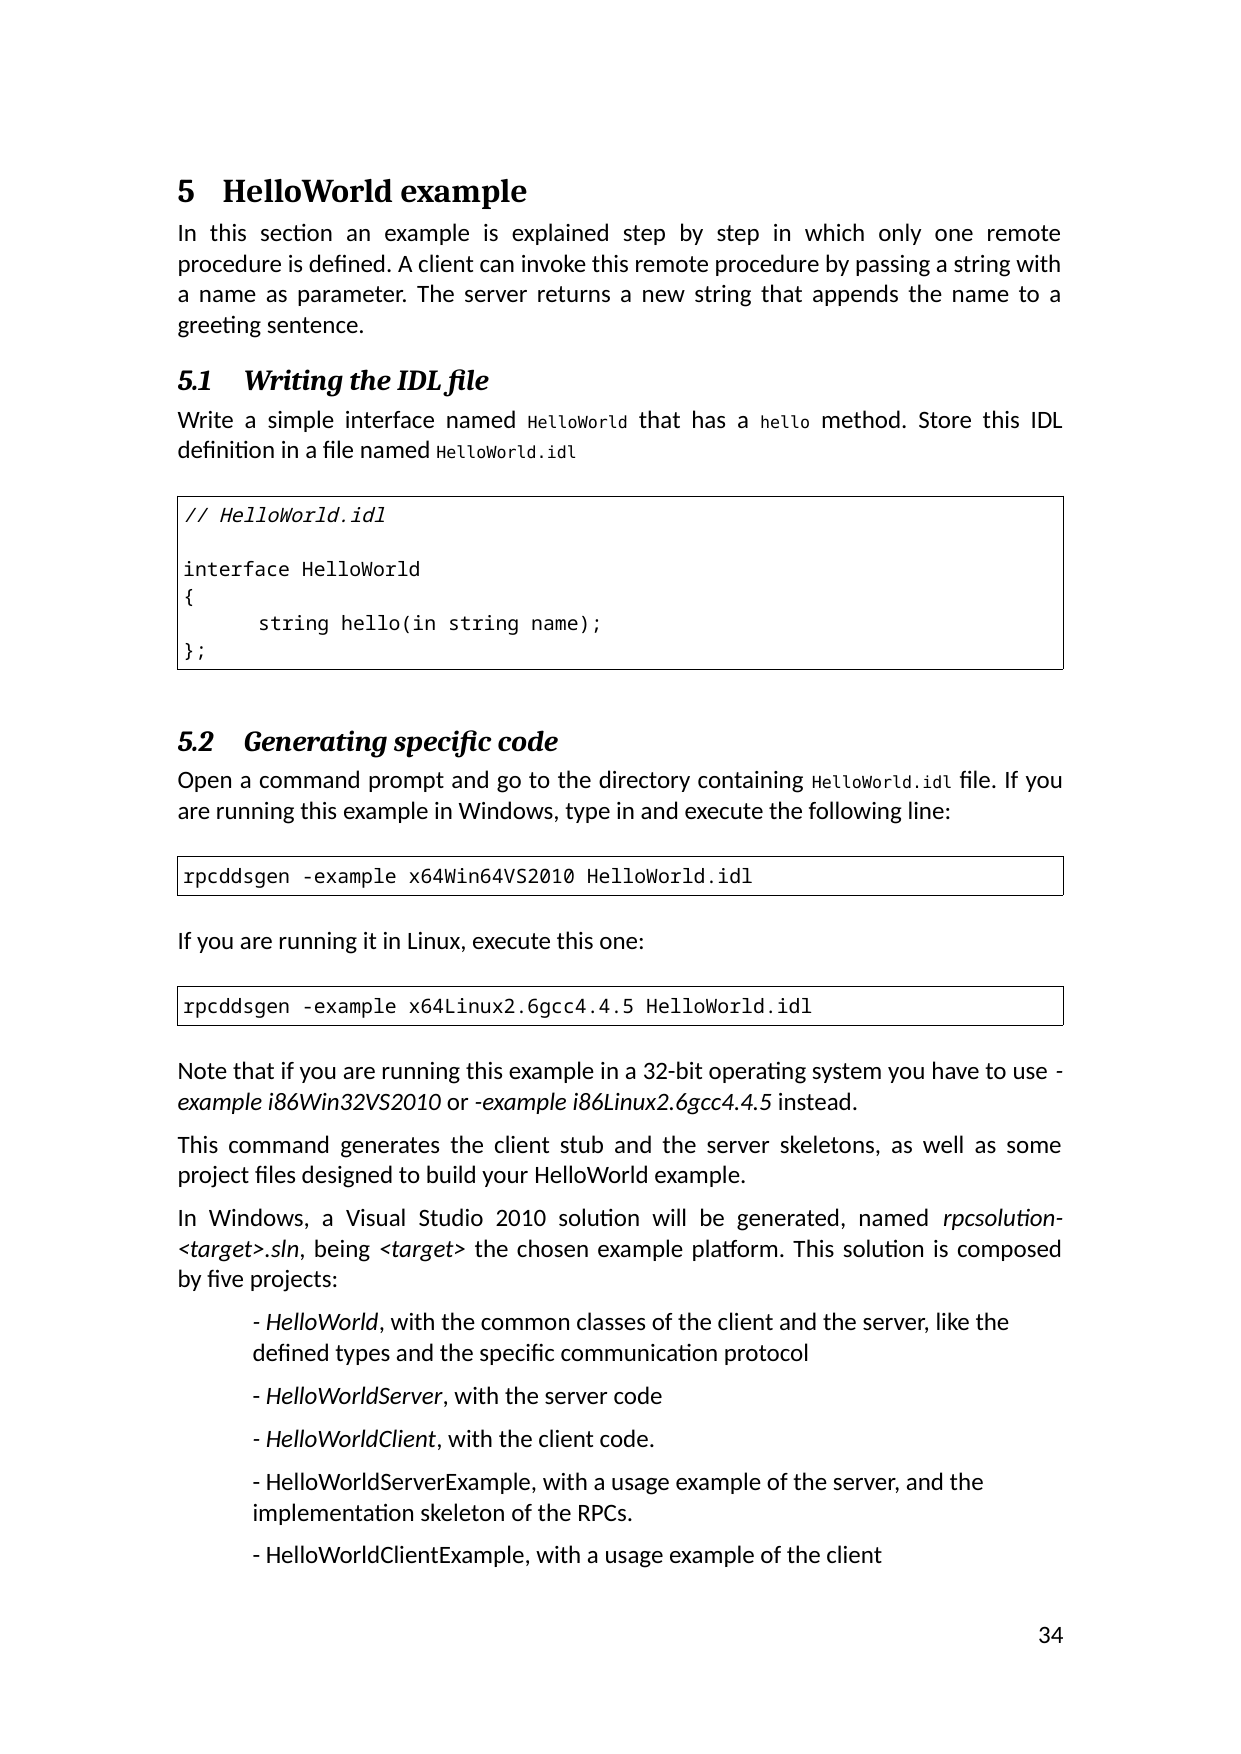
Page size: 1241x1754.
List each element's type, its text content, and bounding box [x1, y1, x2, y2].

text - HelloWorld, with the common classes of the client and the server, like the defined types and the specific communication protocol [177, 1307, 1063, 1368]
text - HelloWorldClient, with the client code. [177, 1423, 1063, 1454]
text Write a simple interface named HelloWorld that has a hello method. Store this IDL definition in a file named HelloWorld.idl [177, 404, 1063, 465]
table_header // HelloWorld.idl interface HelloWorld { string hello(in string name); }; [178, 497, 1063, 669]
text If you are running it in Linux, execute this one: [177, 925, 1063, 956]
text Open a command prompt and go to the directory containing HelloWorld.idl file. If you are running this example in Windows, type in and execute the following line: [177, 764, 1063, 826]
table_header rpcddsgen -example x64Win64VS2010 HelloWorld.idl [178, 857, 1063, 894]
text In Windows, a Visual Studio 2010 solution will be generated, named rpcsolution-<target>.sln, being <target> the chosen example platform. This solution is composed by five projects: [177, 1202, 1063, 1294]
text - HelloWorldClientExample, with a usage example of the client [177, 1540, 1063, 1570]
text - HelloWorldServer, with the server code [177, 1380, 1063, 1411]
subtitle Generating specific code [177, 725, 1063, 758]
text Note that if you are running this example in a 32-bit operating system you have to use -example i86Win32VS2010 or -example i86Linux2.6gcc4.4.5 instead. [177, 1055, 1063, 1116]
text This command generates the client stub and the server skeletons, as well as some project files designed to build your HelloWorld example. [177, 1129, 1063, 1190]
subtitle HelloWorld example [177, 173, 1063, 211]
subtitle Writing the IDL file [177, 364, 1063, 398]
table_header rpcddsgen -example x64Linux2.6gcc4.4.5 HelloWorld.idl [178, 987, 1063, 1025]
text - HelloWorldServerExample, with a usage example of the server, and the implementation skeleton of the RPCs. [177, 1466, 1063, 1527]
text In this section an example is explained step by step in which only one remote procedure is defined. A client can invoke this remote procedure by passing a string with a name as parameter. The server returns a new string that appends the name to a greeting sentence. [177, 217, 1063, 339]
